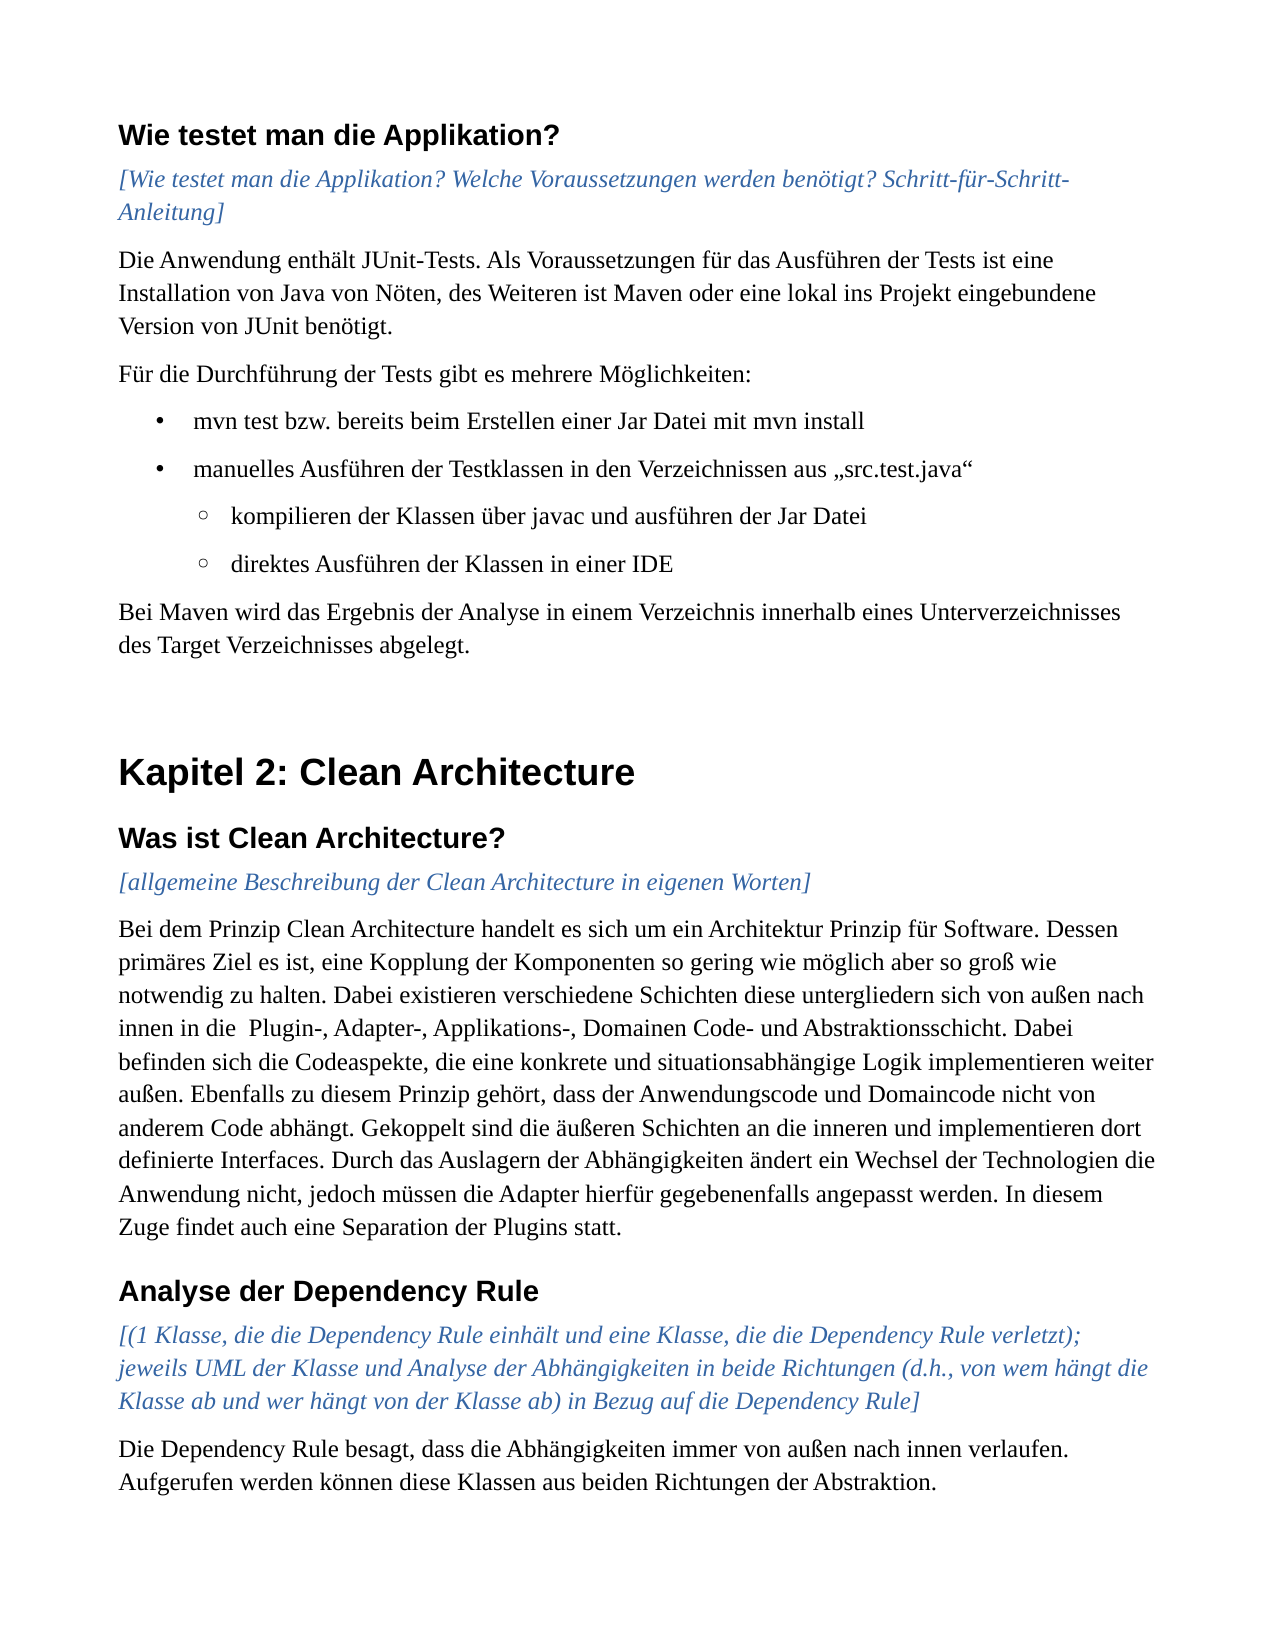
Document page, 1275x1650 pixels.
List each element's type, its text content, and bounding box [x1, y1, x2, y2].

list mvn test bzw. bereits beim Erstellen einer Jar Datei mit mvn install [156, 406, 1157, 435]
subtitle Kapitel 2: Clean Architecture [118, 750, 1157, 793]
list manuelles Ausführen der Testklassen in den Verzeichnissen aus „src.test.java“ [156, 454, 1157, 483]
text Bei dem Prinzip Clean Architecture handelt es sich um ein Architektur Prinzip für Software. Dessen primäres Ziel es ist, eine Kopplung der Komponenten so gering wie möglich aber so groß wie notwendig zu halten. Dabei existieren verschiedene Schichten diese untergliedern sich von außen nach innen in die Plugin-, Adapter-, Applikations-, Domainen Code- und Abstraktionsschicht. Dabei befinden sich die Codeaspekte, die eine konkrete und situationsabhängige Logik implementieren weiter außen. Ebenfalls zu diesem Prinzip gehört, dass der Anwendungscode und Domaincode nicht von anderem Code abhängt. Gekoppelt sind die äußeren Schichten an die inneren und implementieren dort definierte Interfaces. Durch das Auslagern der Abhängigkeiten ändert ein Wechsel der Technologien die Anwendung nicht, jedoch müssen die Adapter hierfür gegebenenfalls angepasst werden. In diesem Zuge findet auch eine Separation der Plugins statt. [118, 914, 1157, 1240]
subtitle Analyse der Dependency Rule [118, 1274, 1157, 1308]
subtitle Wie testet man die Applikation? [118, 118, 1157, 152]
text Die Anwendung enthält JUnit-Tests. Als Voraussetzungen für das Ausführen der Tests ist eine Installation von Java von Nöten, des Weiteren ist Maven oder eine lokal ins Projekt eingebundene Version von JUnit benötigt. [118, 245, 1157, 340]
list kompilieren der Klassen über javac und ausführen der Jar Datei [193, 501, 1157, 530]
subtitle Was ist Clean Architecture? [118, 821, 1157, 854]
text [(1 Klasse, die die Dependency Rule einhält und eine Klasse, die die Dependency Rule verletzt); jeweils UML der Klasse und Analyse der Abhängigkeiten in beide Richtungen (d.h., von wem hängt die Klasse ab und wer hängt von der Klasse ab) in Bezug auf die Dependency Rule] [118, 1320, 1157, 1415]
text Die Dependency Rule besagt, dass die Abhängigkeiten immer von außen nach innen verlaufen. Aufgerufen werden können diese Klassen aus beiden Richtungen der Abstraktion. [118, 1434, 1157, 1496]
text [Wie testet man die Applikation? Welche Voraussetzungen werden benötigt? Schritt-für-Schritt-Anleitung] [118, 164, 1157, 226]
text Für die Durchführung der Tests gibt es mehrere Möglichkeiten: [118, 359, 1157, 387]
text Bei Maven wird das Ergebnis der Analyse in einem Verzeichnis innerhalb eines Unterverzeichnisses des Target Verzeichnisses abgelegt. [118, 597, 1157, 658]
text [allgemeine Beschreibung der Clean Architecture in eigenen Worten] [118, 867, 1157, 896]
list direktes Ausführen der Klassen in einer IDE [193, 549, 1157, 578]
